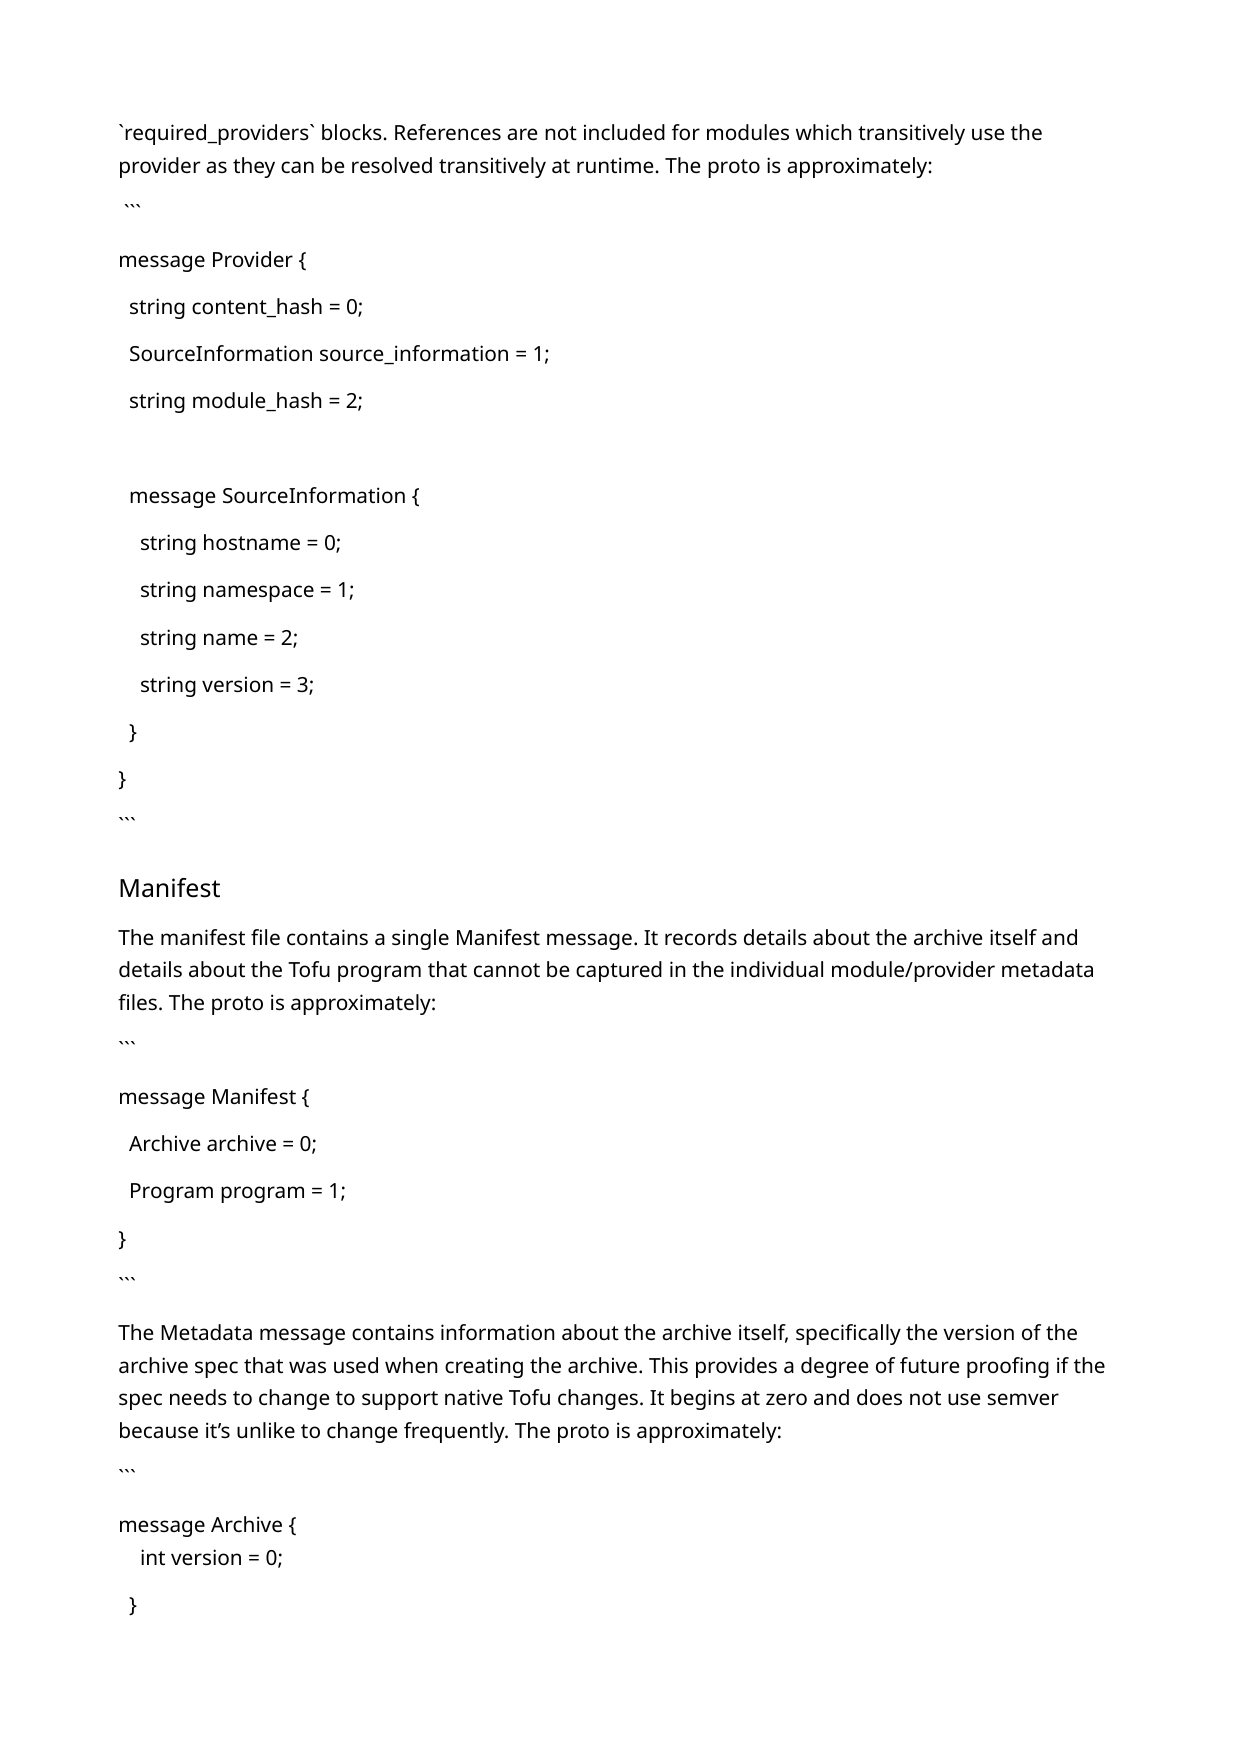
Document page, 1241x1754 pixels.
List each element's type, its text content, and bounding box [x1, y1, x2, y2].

text message Provider { [118, 245, 1122, 273]
text string version = 3; [118, 670, 1122, 698]
text ``` [118, 1035, 1122, 1063]
text Program program = 1; [118, 1177, 1122, 1205]
text string module_hash = 2; [118, 387, 1122, 415]
text string hostname = 0; [118, 528, 1122, 557]
text ``` [118, 1463, 1122, 1492]
text int version = 0; [118, 1543, 1122, 1571]
text The Metadata message contains information about the archive itself, specifically the version of the archive spec that was used when creating the archive. This provides a degree of future proofing if the spec needs to change to support native Tofu changes. It begins at zero and does not use semver because it’s unlike to change frequently. The proto is approximately: [118, 1318, 1122, 1444]
text message SourceInformation { [118, 481, 1122, 509]
text ``` [118, 198, 1122, 226]
text } [118, 717, 1122, 745]
text } [118, 1590, 1122, 1619]
text ``` [118, 1271, 1122, 1299]
text message Manifest { [118, 1082, 1122, 1111]
text string namespace = 1; [118, 575, 1122, 604]
text } [118, 1224, 1122, 1252]
text Archive archive = 0; [118, 1129, 1122, 1158]
text string name = 2; [118, 623, 1122, 651]
text ``` [118, 811, 1122, 840]
subtitle Manifest [118, 871, 1122, 905]
text SourceInformation source_information = 1; [118, 339, 1122, 368]
text string content_hash = 0; [118, 292, 1122, 321]
text `required_providers` blocks. References are not included for modules which transitively use the provider as they can be resolved transitively at runtime. The proto is approximately: [118, 118, 1122, 179]
text } [118, 764, 1122, 793]
text The manifest file contains a single Manifest message. It records details about the archive itself and details about the Tofu program that cannot be captured in the individual module/provider metadata files. The proto is approximately: [118, 923, 1122, 1016]
text message Archive { [118, 1510, 1122, 1539]
